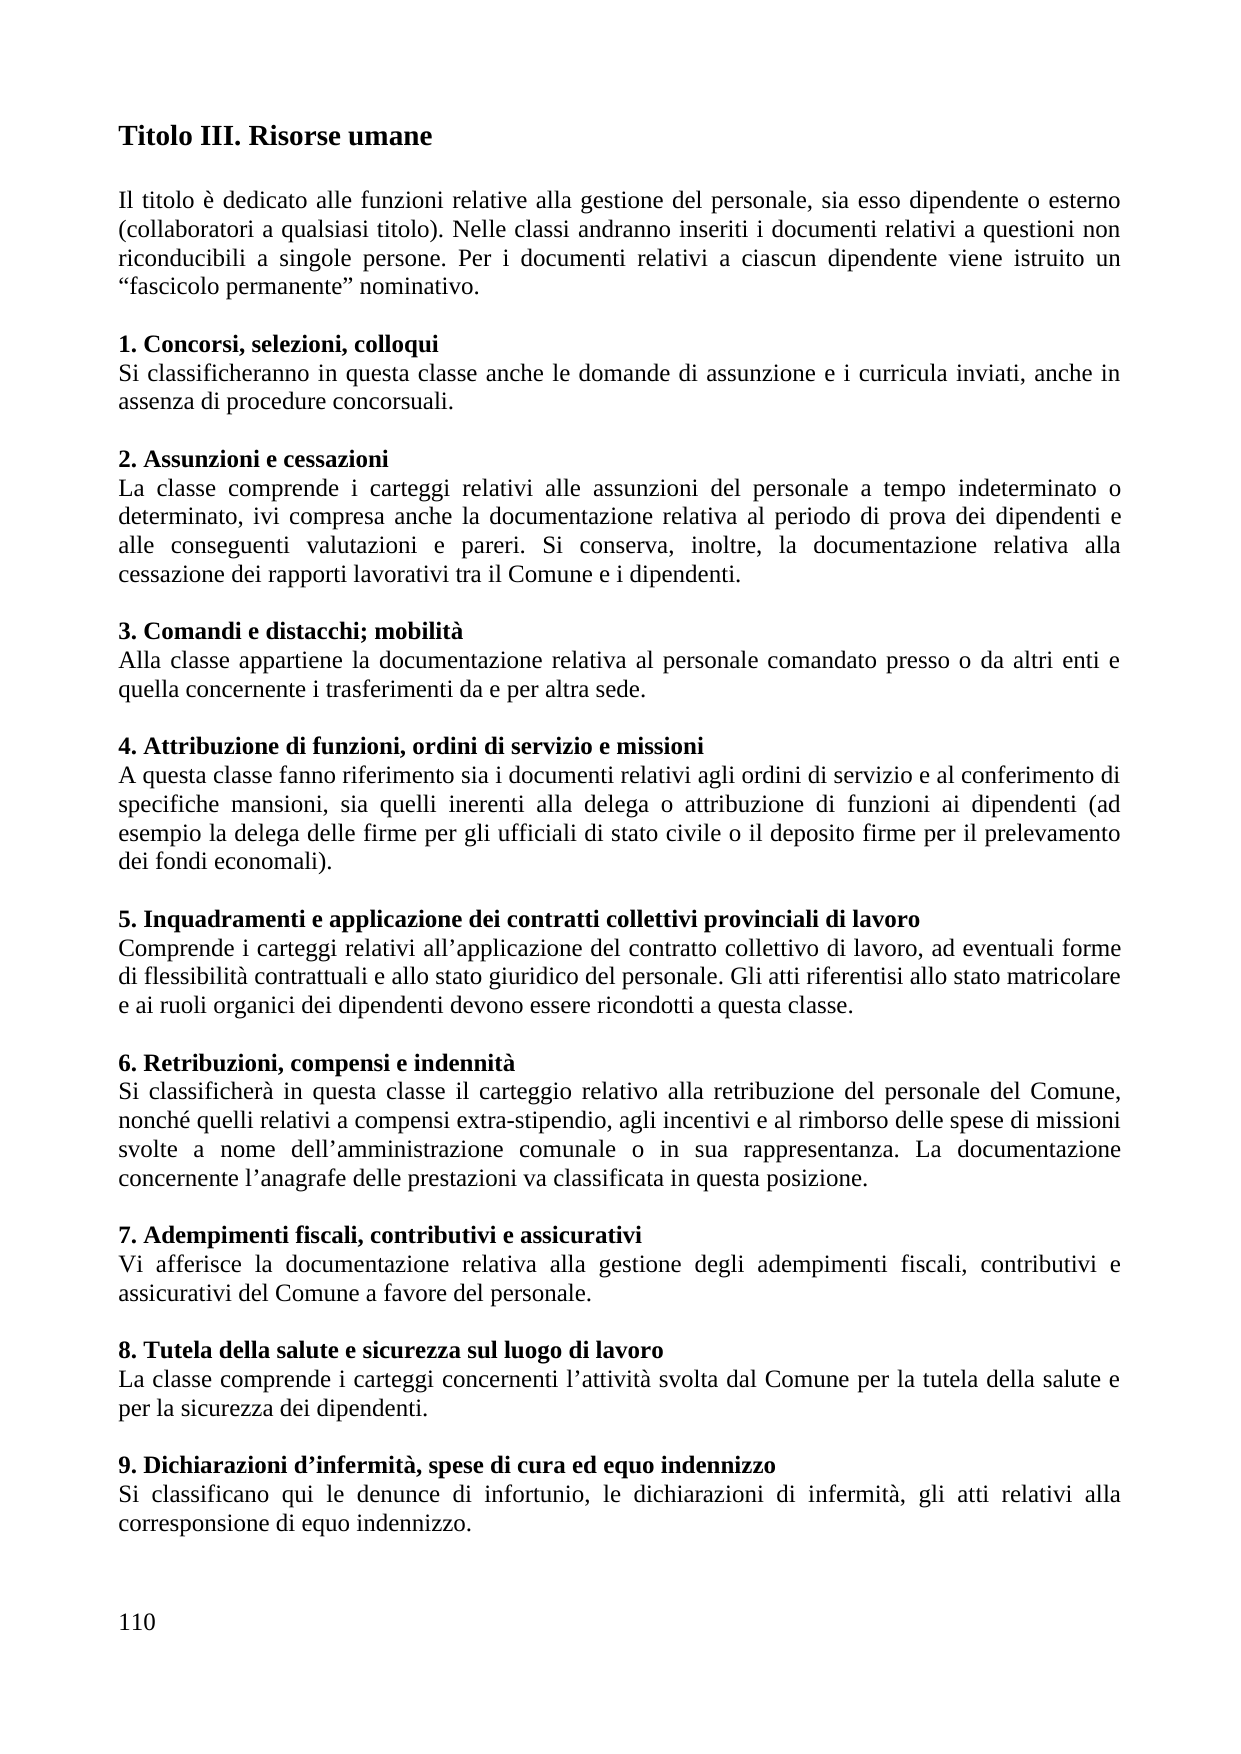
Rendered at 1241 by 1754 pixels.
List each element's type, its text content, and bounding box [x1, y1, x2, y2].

text 5. Inquadramenti e applicazione dei contratti collettivi provinciali di lavoro [118, 904, 1122, 933]
text 6. Retribuzioni, compensi e indennità [118, 1048, 1122, 1076]
text 2. Assunzioni e cessazioni [118, 444, 1122, 473]
text Si classificherà in questa classe il carteggio relativo alla retribuzione del personale del Comune, nonché quelli relativi a compensi extra-stipendio, agli incentivi e al rimborso delle spese di missioni svolte a nome dell’amministrazione comunale o in sua rappresentanza. La documentazione concernente l’anagrafe delle prestazioni va classificata in questa posizione. [118, 1076, 1122, 1191]
text Si classificheranno in questa classe anche le domande di assunzione e i curricula inviati, anche in assenza di procedure concorsuali. [118, 358, 1122, 415]
text Comprende i carteggi relativi all’applicazione del contratto collettivo di lavoro, ad eventuali forme di flessibilità contrattuali e allo stato giuridico del personale. Gli atti riferentisi allo stato matricolare e ai ruoli organici dei dipendenti devono essere ricondotti a questa classe. [118, 933, 1122, 1019]
text 3. Comandi e distacchi; mobilità [118, 616, 1122, 645]
text 8. Tutela della salute e sicurezza sul luogo di lavoro [118, 1335, 1122, 1364]
text Titolo III. Risorse umane [118, 118, 1122, 152]
text Alla classe appartiene la documentazione relativa al personale comandato presso o da altri enti e quella concernente i trasferimenti da e per altra sede. [118, 645, 1122, 703]
text 7. Adempimenti fiscali, contributivi e assicurativi [118, 1220, 1122, 1249]
text 9. Dichiarazioni d’infermità, spese di cura ed equo indennizzo [118, 1450, 1122, 1479]
text 1. Concorsi, selezioni, colloqui [118, 329, 1122, 358]
text Il titolo è dedicato alle funzioni relative alla gestione del personale, sia esso dipendente o esterno (collaboratori a qualsiasi titolo). Nelle classi andranno inseriti i documenti relativi a questioni non riconducibili a singole persone. Per i documenti relativi a ciascun dipendente viene istruito un “fascicolo permanente” nominativo. [118, 185, 1122, 300]
text Si classificano qui le denunce di infortunio, le dichiarazioni di infermità, gli atti relativi alla corresponsione di equo indennizzo. [118, 1479, 1122, 1536]
text 4. Attribuzione di funzioni, ordini di servizio e missioni [118, 731, 1122, 760]
text La classe comprende i carteggi relativi alle assunzioni del personale a tempo indeterminato o determinato, ivi compresa anche la documentazione relativa al periodo di prova dei dipendenti e alle conseguenti valutazioni e pareri. Si conserva, inoltre, la documentazione relativa alla cessazione dei rapporti lavorativi tra il Comune e i dipendenti. [118, 473, 1122, 588]
text La classe comprende i carteggi concernenti l’attività svolta dal Comune per la tutela della salute e per la sicurezza dei dipendenti. [118, 1364, 1122, 1421]
text Vi afferisce la documentazione relativa alla gestione degli adempimenti fiscali, contributivi e assicurativi del Comune a favore del personale. [118, 1249, 1122, 1306]
text A questa classe fanno riferimento sia i documenti relativi agli ordini di servizio e al conferimento di specifiche mansioni, sia quelli inerenti alla delega o attribuzione di funzioni ai dipendenti (ad esempio la delega delle firme per gli ufficiali di stato civile o il deposito firme per il prelevamento dei fondi economali). [118, 760, 1122, 875]
